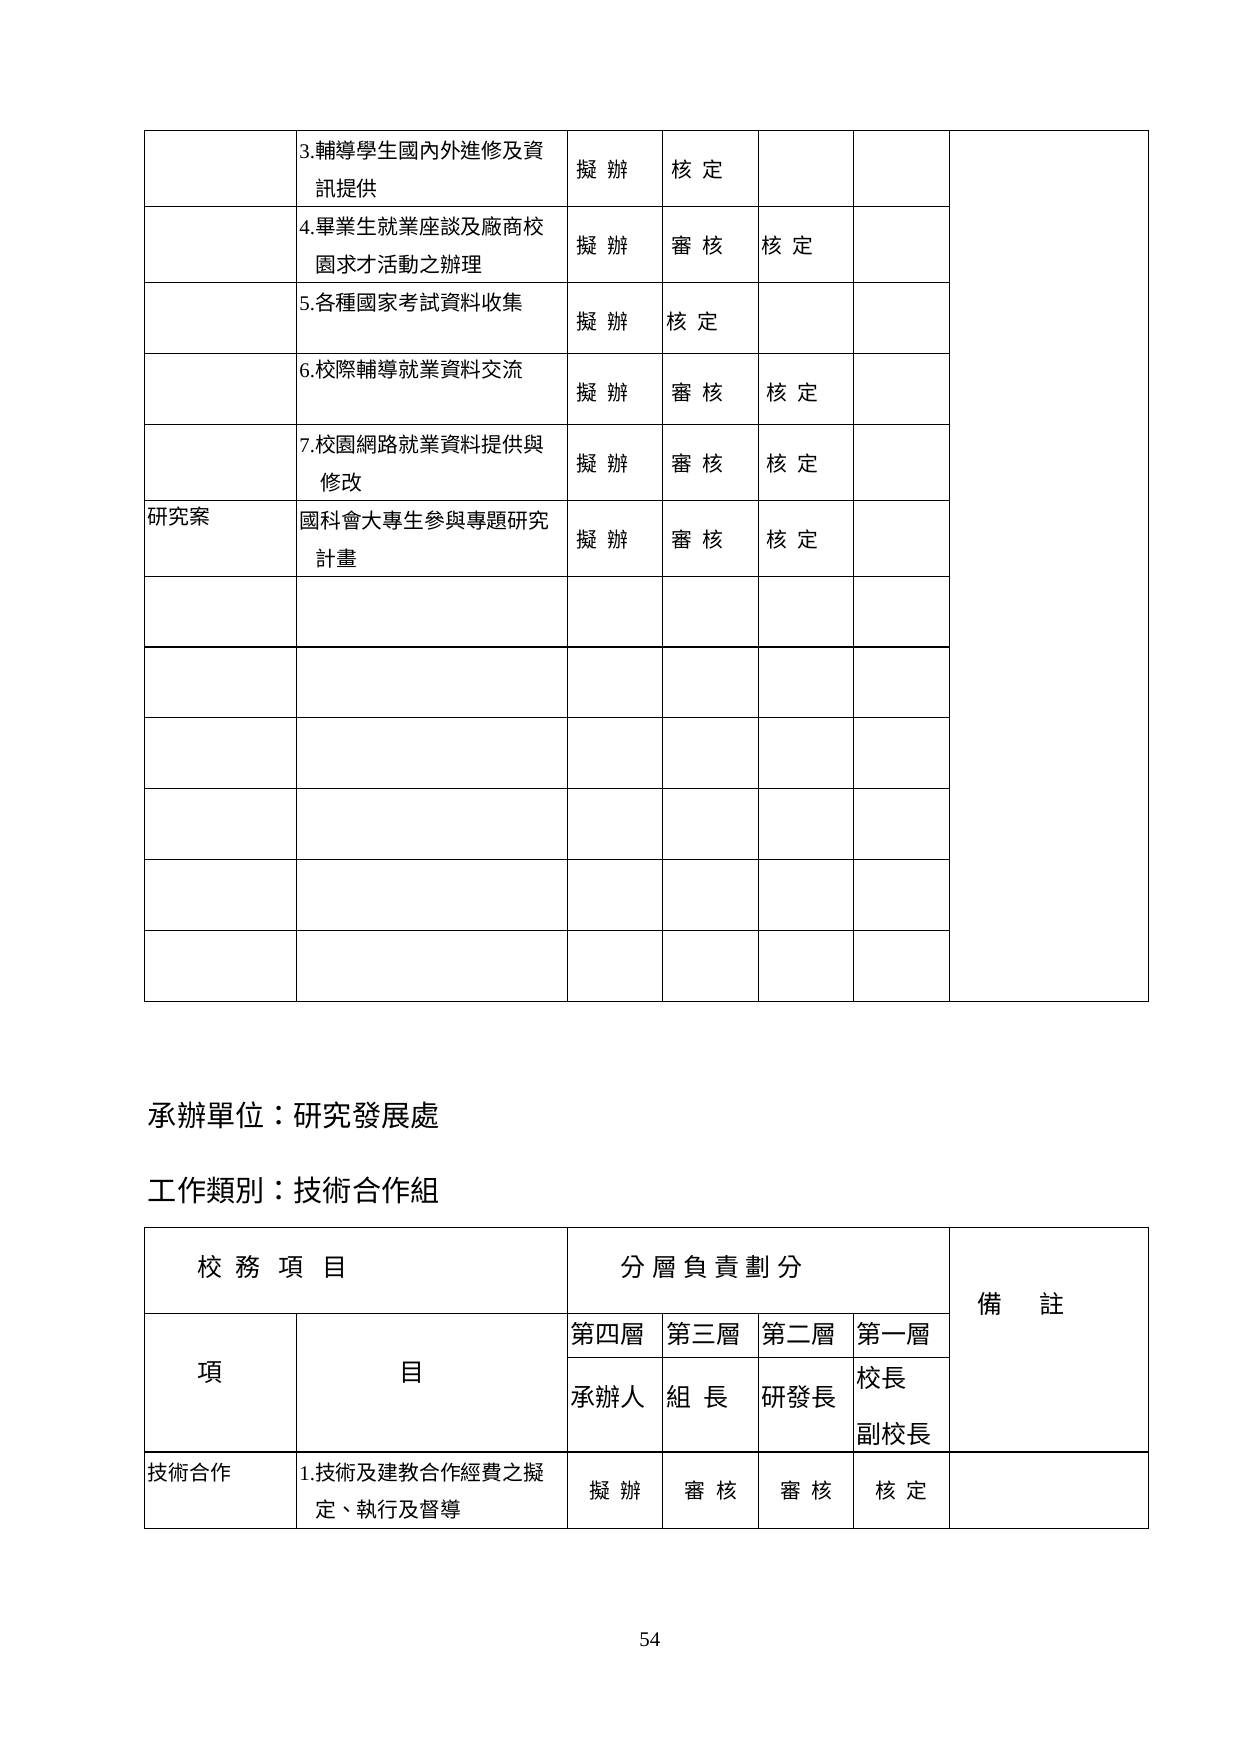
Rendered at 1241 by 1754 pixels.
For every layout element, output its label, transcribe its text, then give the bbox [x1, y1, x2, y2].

table_cell 審 核 [759, 1453, 853, 1527]
table_cell 3.輔導學生國內外進修及資訊提供 [297, 131, 567, 206]
table_cell 項 [145, 1314, 296, 1451]
table_cell [663, 718, 758, 788]
table_header 分 層 負 責 劃 分 [568, 1228, 949, 1313]
table_cell [145, 860, 296, 930]
table_cell [759, 860, 853, 930]
table_cell [568, 718, 662, 788]
table_cell 國科會大專生參與專題研究計畫 [297, 501, 567, 576]
table_cell [759, 789, 853, 859]
table_cell [663, 860, 758, 930]
table_cell [297, 577, 567, 646]
table_cell 6.校際輔導就業資料交流 [297, 354, 567, 423]
table_cell [145, 131, 296, 206]
table_cell 核 定 [663, 131, 758, 206]
table_cell [759, 718, 853, 788]
table_cell [297, 860, 567, 930]
table_cell [854, 718, 949, 788]
table_cell [568, 648, 662, 717]
table_cell 審 核 [663, 207, 758, 282]
table_cell 審 核 [663, 501, 758, 576]
table_cell [145, 931, 296, 1001]
table_cell [145, 207, 296, 282]
table_cell 第四層 [568, 1314, 662, 1357]
table_cell [663, 577, 758, 646]
table_cell 核 定 [854, 1453, 949, 1527]
table_cell [759, 648, 853, 717]
table_cell [854, 577, 949, 646]
text 承辦單位：研究發展處 [148, 1077, 1152, 1152]
table_cell [950, 131, 1148, 1001]
table_cell [568, 577, 662, 646]
table_cell [854, 354, 949, 423]
table_cell [759, 131, 853, 206]
table_cell 第二層 [759, 1314, 853, 1357]
table_cell 擬 辦 [568, 207, 662, 282]
table_cell [145, 718, 296, 788]
table_cell [568, 860, 662, 930]
table_cell [854, 931, 949, 1001]
table_cell 5.各種國家考試資料收集 [297, 283, 567, 353]
table_cell 核 定 [759, 354, 853, 423]
table_cell 組 長 [663, 1358, 758, 1451]
table_cell [759, 931, 853, 1001]
table_cell 擬 辦 [568, 425, 662, 499]
table_cell 第三層 [663, 1314, 758, 1357]
table_cell [145, 425, 296, 499]
table_cell 研究案 [145, 501, 296, 576]
table_cell [145, 283, 296, 353]
table_cell 承辦人 [568, 1358, 662, 1451]
table_cell [854, 425, 949, 499]
table_cell [759, 283, 853, 353]
table_cell [663, 789, 758, 859]
table_cell [854, 789, 949, 859]
table_cell 4.畢業生就業座談及廠商校園求才活動之辦理 [297, 207, 567, 282]
table_header 備 註 [950, 1228, 1148, 1451]
table_cell 核 定 [759, 425, 853, 499]
table_cell [854, 501, 949, 576]
table_cell [297, 931, 567, 1001]
table_cell 第一層 [854, 1314, 949, 1357]
table_cell [145, 789, 296, 859]
table_cell 目 [297, 1314, 567, 1451]
table_cell 擬 辦 [568, 501, 662, 576]
table_cell [297, 789, 567, 859]
text 工作類別：技術合作組 [148, 1152, 1152, 1227]
table_cell 擬 辦 [568, 131, 662, 206]
table_cell [854, 648, 949, 717]
table_cell [568, 789, 662, 859]
table_cell [663, 931, 758, 1001]
table_cell 7.校園網路就業資料提供與修改 [297, 425, 567, 499]
table_cell [145, 648, 296, 717]
table_cell 審 核 [663, 354, 758, 423]
table_cell 技術合作 [145, 1453, 296, 1527]
table_cell 1.技術及建教合作經費之擬定、執行及督導 [297, 1453, 567, 1527]
table_cell 擬 辦 [568, 283, 662, 353]
table_cell [759, 577, 853, 646]
table_cell 審 核 [663, 425, 758, 499]
table_cell [950, 1453, 1148, 1527]
table_cell 審 核 [663, 1453, 758, 1527]
table_cell [297, 718, 567, 788]
table_cell [145, 354, 296, 423]
table_cell [663, 648, 758, 717]
table_cell 校長 副校長 [854, 1358, 949, 1451]
table_cell 核 定 [759, 207, 853, 282]
table_header 校 務 項 目 [145, 1228, 567, 1313]
table_cell 研發長 [759, 1358, 853, 1451]
table_cell [854, 131, 949, 206]
table_cell [568, 931, 662, 1001]
table_cell [145, 577, 296, 646]
table_cell 擬 辦 [568, 1453, 662, 1527]
table_cell [854, 207, 949, 282]
table_cell [854, 860, 949, 930]
table_cell 核 定 [759, 501, 853, 576]
table_cell 核 定 [663, 283, 758, 353]
table_cell [297, 648, 567, 717]
table_cell 擬 辦 [568, 354, 662, 423]
table_cell [854, 283, 949, 353]
